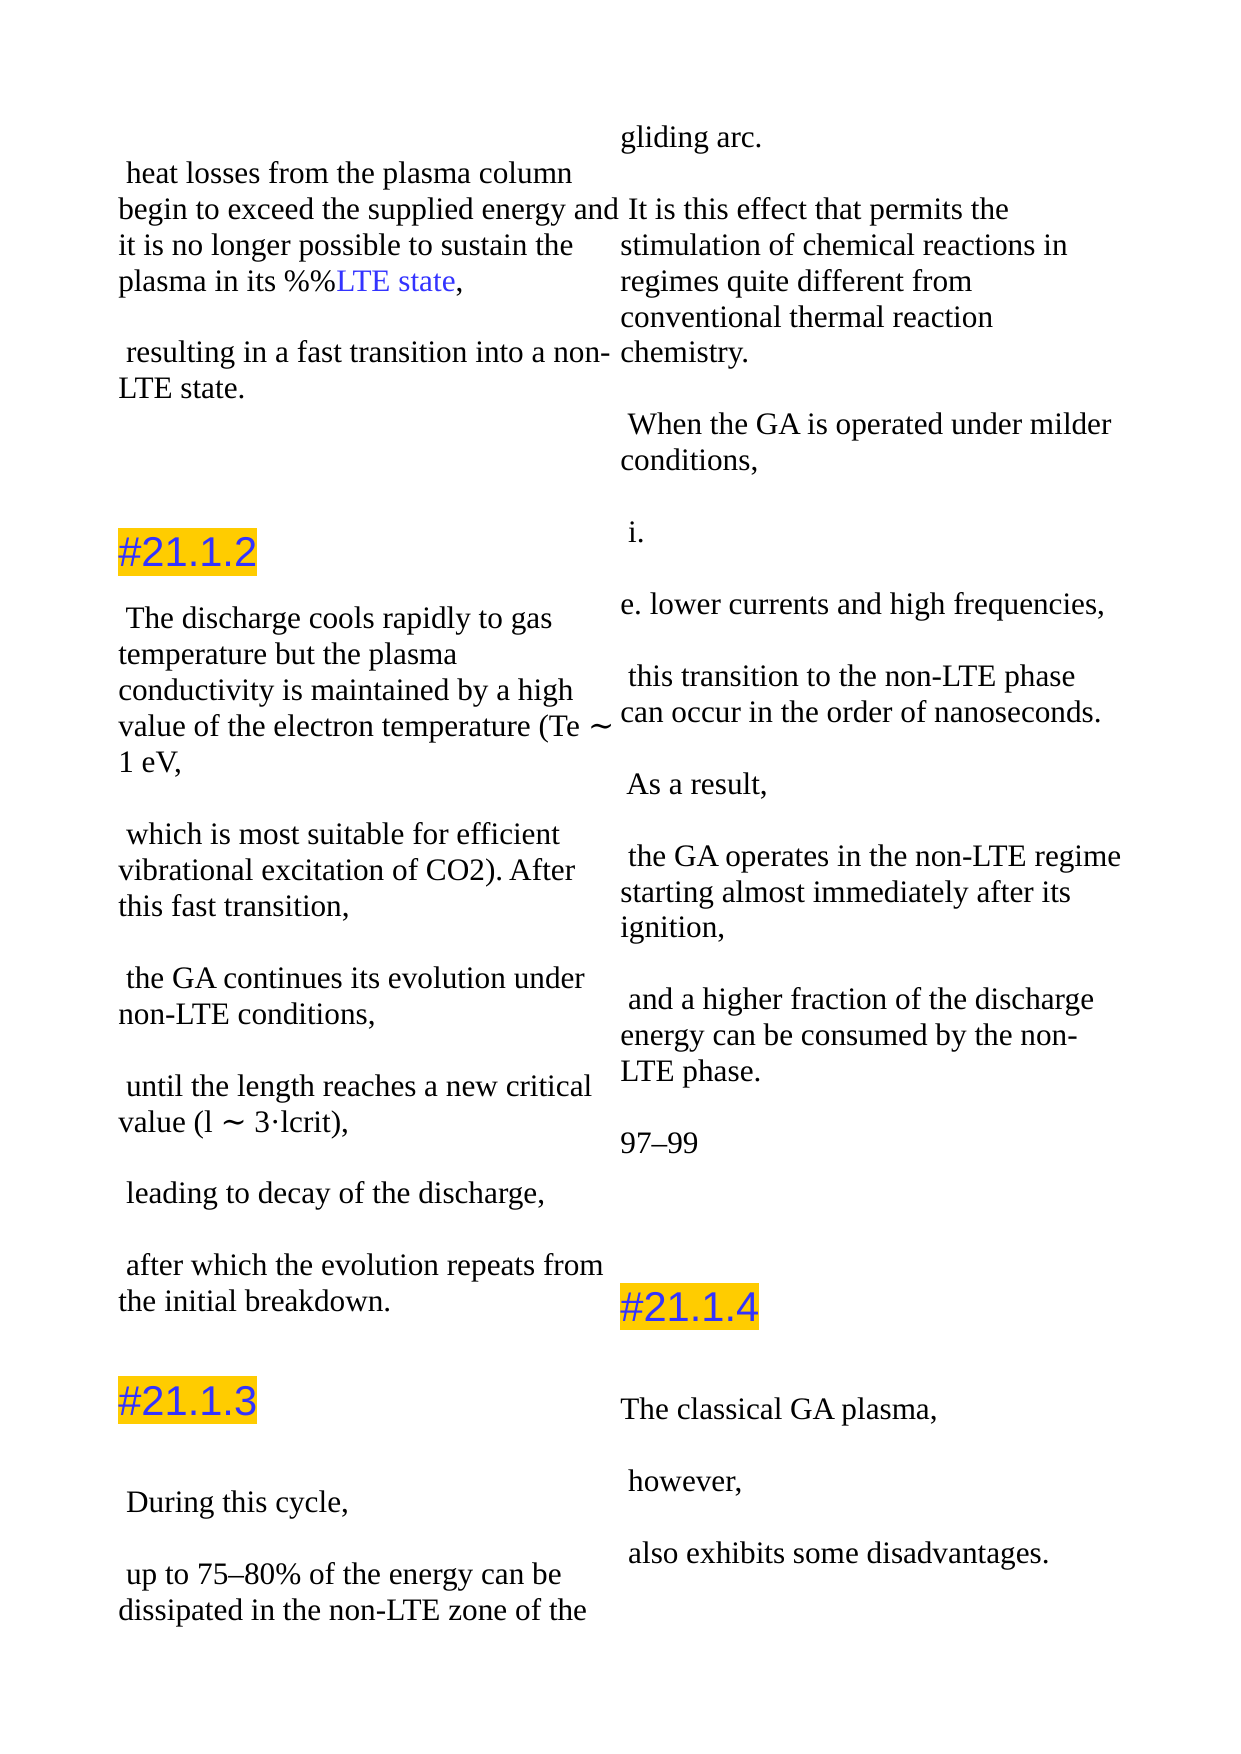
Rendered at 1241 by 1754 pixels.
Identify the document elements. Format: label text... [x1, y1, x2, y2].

text and a higher fraction of the discharge energy can be consumed by the non-LTE phase. [620, 981, 1122, 1088]
text after which the evolution repeats from the initial breakdown. [118, 1247, 620, 1318]
text until the length reaches a new critical value (l ∼ 3·lcrit), [118, 1067, 620, 1139]
text however, [620, 1462, 1122, 1498]
text the GA continues its evolution under non-LTE conditions, [118, 959, 620, 1031]
text The discharge cools rapidly to gas temperature but the plasma conductivity is maintained by a high value of the electron temperature (Te ∼ 1 eV, [118, 600, 620, 779]
text When the GA is operated under milder conditions, [620, 406, 1122, 477]
text this transition to the non-LTE phase can occur in the order of nanoseconds. [620, 657, 1122, 729]
text resulting in a fast transition into a non-LTE state. [118, 334, 620, 406]
text leading to decay of the discharge, [118, 1175, 620, 1211]
text #21.1.4 [620, 1282, 1122, 1330]
text heat losses from the plasma column begin to exceed the supplied energy and it is no longer possible to sustain the plasma in its %%LTE state, [118, 154, 620, 298]
text #21.1.3 [118, 1376, 620, 1424]
text up to 75–80% of the energy can be dissipated in the non-LTE zone of the [118, 1556, 620, 1627]
text i. [620, 513, 1122, 549]
text which is most suitable for efficient vibrational excitation of CO2). After this fast transition, [118, 815, 620, 923]
text #21.1.2 [118, 528, 620, 576]
text also exhibits some disadvantages. [620, 1534, 1122, 1570]
text gliding arc. [620, 118, 1122, 154]
text the GA operates in the non-LTE regime starting almost immediately after its ignition, [620, 837, 1122, 945]
text 97–99 [620, 1124, 1122, 1160]
text e. lower currents and high frequencies, [620, 585, 1122, 621]
text During this cycle, [118, 1484, 620, 1520]
text As a result, [620, 765, 1122, 801]
text It is this effect that permits the stimulation of chemical reactions in regimes quite different from conventional thermal reaction chemistry. [620, 190, 1122, 370]
text The classical GA plasma, [620, 1390, 1122, 1426]
